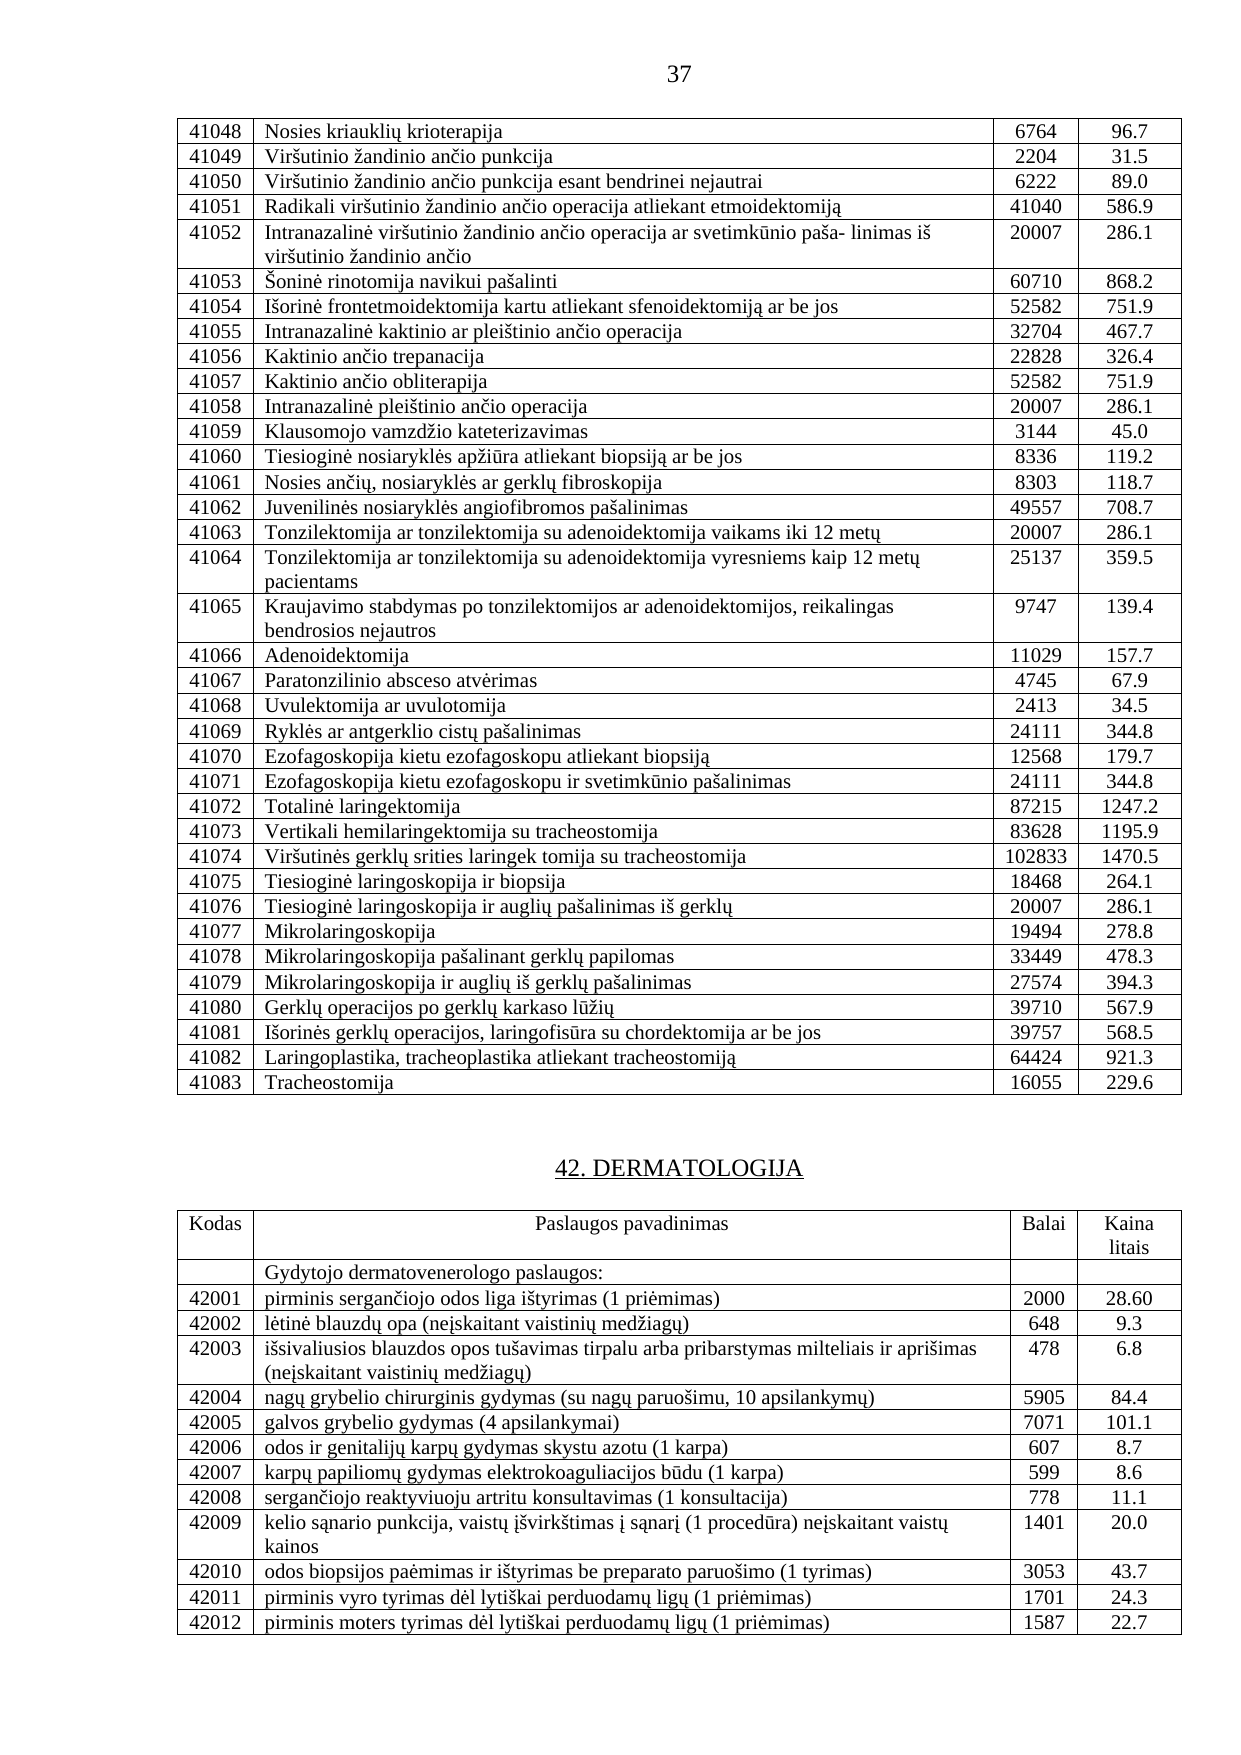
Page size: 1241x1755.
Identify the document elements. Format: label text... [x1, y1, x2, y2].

table_cell 42012 [178, 1610, 253, 1634]
table_cell Intranazalinė pleištinio ančio operacija [254, 394, 993, 418]
table_cell 1247.2 [1079, 794, 1181, 818]
table_cell 6222 [994, 169, 1078, 193]
table_cell 20007 [994, 220, 1078, 268]
table_cell 229.6 [1079, 1070, 1181, 1094]
table_cell 41052 [178, 220, 253, 268]
table_cell Paratonzilinio absceso atvėrimas [254, 668, 993, 692]
table_cell 41050 [178, 169, 253, 193]
table_cell 33449 [994, 945, 1078, 968]
table_cell 20.0 [1078, 1510, 1181, 1558]
table_cell 41048 [178, 119, 253, 143]
table_cell 24111 [994, 719, 1078, 743]
table_cell 41062 [178, 495, 253, 519]
table_cell 31.5 [1079, 144, 1181, 168]
table_cell Radikali viršutinio žandinio ančio operacija atliekant etmoidektomiją [254, 195, 993, 218]
table_cell sergančiojo reaktyviuoju artritu konsultavimas (1 konsultacija) [254, 1485, 1010, 1509]
table_cell 41071 [178, 769, 253, 793]
table_cell 18468 [994, 869, 1078, 893]
table_cell Išorinės gerklų operacijos, laringofisūra su chordektomija ar be jos [254, 1020, 993, 1044]
table_cell 8336 [994, 445, 1078, 468]
table_cell 286.1 [1079, 220, 1181, 268]
table_cell 41070 [178, 744, 253, 768]
table_cell Intranazalinė viršutinio žandinio ančio operacija ar svetimkūnio paša- linimas iš viršutinio žandinio ančio [254, 220, 993, 268]
table_cell 49557 [994, 495, 1078, 519]
table_cell 16055 [994, 1070, 1078, 1094]
table_cell 41072 [178, 794, 253, 818]
table_cell 41081 [178, 1020, 253, 1044]
table_cell 41059 [178, 419, 253, 443]
table_cell 4745 [994, 668, 1078, 692]
table_cell 708.7 [1079, 495, 1181, 519]
table_cell Gerklų operacijos po gerklų karkaso lūžių [254, 995, 993, 1019]
table_header Kodas [178, 1211, 253, 1259]
table_cell 286.1 [1079, 394, 1181, 418]
table_cell 41079 [178, 970, 253, 994]
table_cell Ezofagoskopija kietu ezofagoskopu ir svetimkūnio pašalinimas [254, 769, 993, 793]
table_cell Intranazalinė kaktinio ar pleištinio ančio operacija [254, 319, 993, 343]
table_cell 3053 [1011, 1560, 1077, 1583]
table_cell 264.1 [1079, 869, 1181, 893]
table_cell 41069 [178, 719, 253, 743]
table_cell 24111 [994, 769, 1078, 793]
table_cell 751.9 [1079, 369, 1181, 393]
table_cell Uvulektomija ar uvulotomija [254, 694, 993, 717]
table_cell Viršutinio žandinio ančio punkcija [254, 144, 993, 168]
table_cell 42006 [178, 1435, 253, 1459]
table_cell 42008 [178, 1485, 253, 1509]
table_cell Tiesioginė nosiaryklės apžiūra atliekant biopsiją ar be jos [254, 445, 993, 468]
table_cell Nosies ančių, nosiaryklės ar gerklų fibroskopija [254, 470, 993, 494]
table_header Kaina litais [1078, 1211, 1181, 1259]
table_cell Išorinė frontetmoidektomija kartu atliekant sfenoidektomiją ar be jos [254, 294, 993, 318]
table_cell 42011 [178, 1585, 253, 1609]
table_cell 41053 [178, 269, 253, 293]
table_cell 286.1 [1079, 520, 1181, 544]
table_cell Tiesioginė laringoskopija ir biopsija [254, 869, 993, 893]
table_cell 118.7 [1079, 470, 1181, 494]
table_cell 157.7 [1079, 643, 1181, 667]
table_cell 87215 [994, 794, 1078, 818]
table_cell 41074 [178, 844, 253, 868]
table_cell 478.3 [1079, 945, 1181, 968]
table_cell 8303 [994, 470, 1078, 494]
table_cell 41058 [178, 394, 253, 418]
table_cell 359.5 [1079, 545, 1181, 593]
table_cell Kraujavimo stabdymas po tonzilektomijos ar adenoidektomijos, reikalingas bendrosios nejautros [254, 594, 993, 642]
table_cell 20007 [994, 894, 1078, 918]
table_cell 96.7 [1079, 119, 1181, 143]
table_cell išsivaliusios blauzdos opos tušavimas tirpalu arba pribarstymas milteliais ir aprišimas (neįskaitant vaistinių medžiagų) [254, 1336, 1010, 1384]
table_cell 41077 [178, 919, 253, 943]
table_cell Mikrolaringoskopija ir auglių iš gerklų pašalinimas [254, 970, 993, 994]
table_cell 868.2 [1079, 269, 1181, 293]
table_cell nagų grybelio chirurginis gydymas (su nagų paruošimu, 10 apsilankymų) [254, 1385, 1010, 1409]
table_cell 28.60 [1078, 1285, 1181, 1309]
table_cell 5905 [1011, 1385, 1077, 1409]
table_cell 34.5 [1079, 694, 1181, 717]
table_cell odos biopsijos paėmimas ir ištyrimas be preparato paruošimo (1 tyrimas) [254, 1560, 1010, 1583]
table_cell 7071 [1011, 1410, 1077, 1434]
table_cell 42002 [178, 1311, 253, 1334]
table_cell Kaktinio ančio obliterapija [254, 369, 993, 393]
table_cell 41067 [178, 668, 253, 692]
table_cell 41063 [178, 520, 253, 544]
table_cell 41083 [178, 1070, 253, 1094]
table_cell 102833 [994, 844, 1078, 868]
table_cell 84.4 [1078, 1385, 1181, 1409]
table_cell 20007 [994, 520, 1078, 544]
table_cell Mikrolaringoskopija [254, 919, 993, 943]
table_cell 648 [1011, 1311, 1077, 1334]
table_cell 139.4 [1079, 594, 1181, 642]
table_cell 1470.5 [1079, 844, 1181, 868]
table_cell 8.6 [1078, 1460, 1181, 1484]
table_cell 1587 [1011, 1610, 1077, 1634]
table_cell 6764 [994, 119, 1078, 143]
table_cell odos ir genitalijų karpų gydymas skystu azotu (1 karpa) [254, 1435, 1010, 1459]
table_cell 41082 [178, 1045, 253, 1069]
table_cell Mikrolaringoskopija pašalinant gerklų papilomas [254, 945, 993, 968]
table_cell 921.3 [1079, 1045, 1181, 1069]
table_cell 567.9 [1079, 995, 1181, 1019]
table_cell 179.7 [1079, 744, 1181, 768]
table_cell 41064 [178, 545, 253, 593]
table_cell 326.4 [1079, 344, 1181, 368]
table_cell 568.5 [1079, 1020, 1181, 1044]
table_cell 41066 [178, 643, 253, 667]
table_cell 8.7 [1078, 1435, 1181, 1459]
table_cell 89.0 [1079, 169, 1181, 193]
table_cell 42010 [178, 1560, 253, 1583]
table_cell 41056 [178, 344, 253, 368]
table_cell Kaktinio ančio trepanacija [254, 344, 993, 368]
table_cell 41078 [178, 945, 253, 968]
table_cell pirminis vyro tyrimas dėl lytiškai perduodamų ligų (1 priėmimas) [254, 1585, 1010, 1609]
table_cell Nosies kriauklių krioterapija [254, 119, 993, 143]
table_cell 12568 [994, 744, 1078, 768]
table_cell 42001 [178, 1285, 253, 1309]
table_cell lėtinė blauzdų opa (neįskaitant vaistinių medžiagų) [254, 1311, 1010, 1334]
table_cell 467.7 [1079, 319, 1181, 343]
table_cell 39710 [994, 995, 1078, 1019]
table_cell 41080 [178, 995, 253, 1019]
table_cell 42007 [178, 1460, 253, 1484]
table_cell 41040 [994, 195, 1078, 218]
table_cell 751.9 [1079, 294, 1181, 318]
table_cell [178, 1260, 253, 1284]
table_cell 101.1 [1078, 1410, 1181, 1434]
text 42. DERMATOLOGIJA [177, 1153, 1181, 1181]
table_cell Tonzilektomija ar tonzilektomija su adenoidektomija vyresniems kaip 12 metų pacientams [254, 545, 993, 593]
table_cell 6.8 [1078, 1336, 1181, 1384]
table_cell 41061 [178, 470, 253, 494]
table_cell 41075 [178, 869, 253, 893]
table_cell Ryklės ar antgerklio cistų pašalinimas [254, 719, 993, 743]
table_cell 9747 [994, 594, 1078, 642]
table_cell [1078, 1260, 1181, 1284]
table_cell pirminis moters tyrimas dėl lytiškai perduodamų ligų (1 priėmimas) [254, 1610, 1010, 1634]
table_cell 11029 [994, 643, 1078, 667]
table_cell 41055 [178, 319, 253, 343]
table_cell 41049 [178, 144, 253, 168]
table_cell 25137 [994, 545, 1078, 593]
table_cell Tonzilektomija ar tonzilektomija su adenoidektomija vaikams iki 12 metų [254, 520, 993, 544]
table_cell 32704 [994, 319, 1078, 343]
table_cell 394.3 [1079, 970, 1181, 994]
table_cell Totalinė laringektomija [254, 794, 993, 818]
table_cell 52582 [994, 369, 1078, 393]
table_cell Ezofagoskopija kietu ezofagoskopu atliekant biopsiją [254, 744, 993, 768]
table_cell 42005 [178, 1410, 253, 1434]
table_cell 27574 [994, 970, 1078, 994]
table_cell karpų papiliomų gydymas elektrokoaguliacijos būdu (1 karpa) [254, 1460, 1010, 1484]
table_cell 41054 [178, 294, 253, 318]
table_cell 9.3 [1078, 1311, 1181, 1334]
table_cell 2000 [1011, 1285, 1077, 1309]
table_cell Gydytojo dermatovenerologo paslaugos: [254, 1260, 1010, 1284]
table_cell Tiesioginė laringoskopija ir auglių pašalinimas iš gerklų [254, 894, 993, 918]
table_cell 586.9 [1079, 195, 1181, 218]
table_cell Laringoplastika, tracheoplastika atliekant tracheostomiją [254, 1045, 993, 1069]
table_cell 24.3 [1078, 1585, 1181, 1609]
table_header Paslaugos pavadinimas [254, 1211, 1010, 1259]
table_cell Adenoidektomija [254, 643, 993, 667]
table_cell 607 [1011, 1435, 1077, 1459]
table_cell 41060 [178, 445, 253, 468]
table_cell 41065 [178, 594, 253, 642]
table_cell galvos grybelio gydymas (4 apsilankymai) [254, 1410, 1010, 1434]
table_cell 3144 [994, 419, 1078, 443]
table_cell 778 [1011, 1485, 1077, 1509]
table_cell Vertikali hemilaringektomija su tracheostomija [254, 819, 993, 843]
table_cell 67.9 [1079, 668, 1181, 692]
table_cell 19494 [994, 919, 1078, 943]
table_cell 2413 [994, 694, 1078, 717]
table_cell kelio sąnario punkcija, vaistų įšvirkštimas į sąnarį (1 procedūra) neįskaitant vaistų kainos [254, 1510, 1010, 1558]
table_cell [1011, 1260, 1077, 1284]
table_cell 41051 [178, 195, 253, 218]
table_cell 52582 [994, 294, 1078, 318]
table_cell 42004 [178, 1385, 253, 1409]
table_cell Šoninė rinotomija navikui pašalinti [254, 269, 993, 293]
table_cell 45.0 [1079, 419, 1181, 443]
table_cell 41068 [178, 694, 253, 717]
table_cell 42003 [178, 1336, 253, 1384]
table_cell Viršutinės gerklų srities laringek tomija su tracheostomija [254, 844, 993, 868]
table_cell 42009 [178, 1510, 253, 1558]
table_cell 22828 [994, 344, 1078, 368]
table_cell 41057 [178, 369, 253, 393]
table_cell 278.8 [1079, 919, 1181, 943]
table_cell 22.7 [1078, 1610, 1181, 1634]
table_cell 1195.9 [1079, 819, 1181, 843]
table_cell Klausomojo vamzdžio kateterizavimas [254, 419, 993, 443]
table_cell 286.1 [1079, 894, 1181, 918]
table_cell 64424 [994, 1045, 1078, 1069]
table_header Balai [1011, 1211, 1077, 1259]
table_cell 41076 [178, 894, 253, 918]
table_cell 1701 [1011, 1585, 1077, 1609]
table_cell 83628 [994, 819, 1078, 843]
table_cell 599 [1011, 1460, 1077, 1484]
table_cell 39757 [994, 1020, 1078, 1044]
table_cell 478 [1011, 1336, 1077, 1384]
table_cell 41073 [178, 819, 253, 843]
table_cell 43.7 [1078, 1560, 1181, 1583]
table_cell 11.1 [1078, 1485, 1181, 1509]
table_cell 1401 [1011, 1510, 1077, 1558]
table_cell 344.8 [1079, 719, 1181, 743]
table_cell pirminis sergančiojo odos liga ištyrimas (1 priėmimas) [254, 1285, 1010, 1309]
table_cell Viršutinio žandinio ančio punkcija esant bendrinei nejautrai [254, 169, 993, 193]
table_cell Tracheostomija [254, 1070, 993, 1094]
table_cell Juvenilinės nosiaryklės angiofibromos pašalinimas [254, 495, 993, 519]
table_cell 119.2 [1079, 445, 1181, 468]
table_cell 2204 [994, 144, 1078, 168]
table_cell 20007 [994, 394, 1078, 418]
table_cell 344.8 [1079, 769, 1181, 793]
table_cell 60710 [994, 269, 1078, 293]
